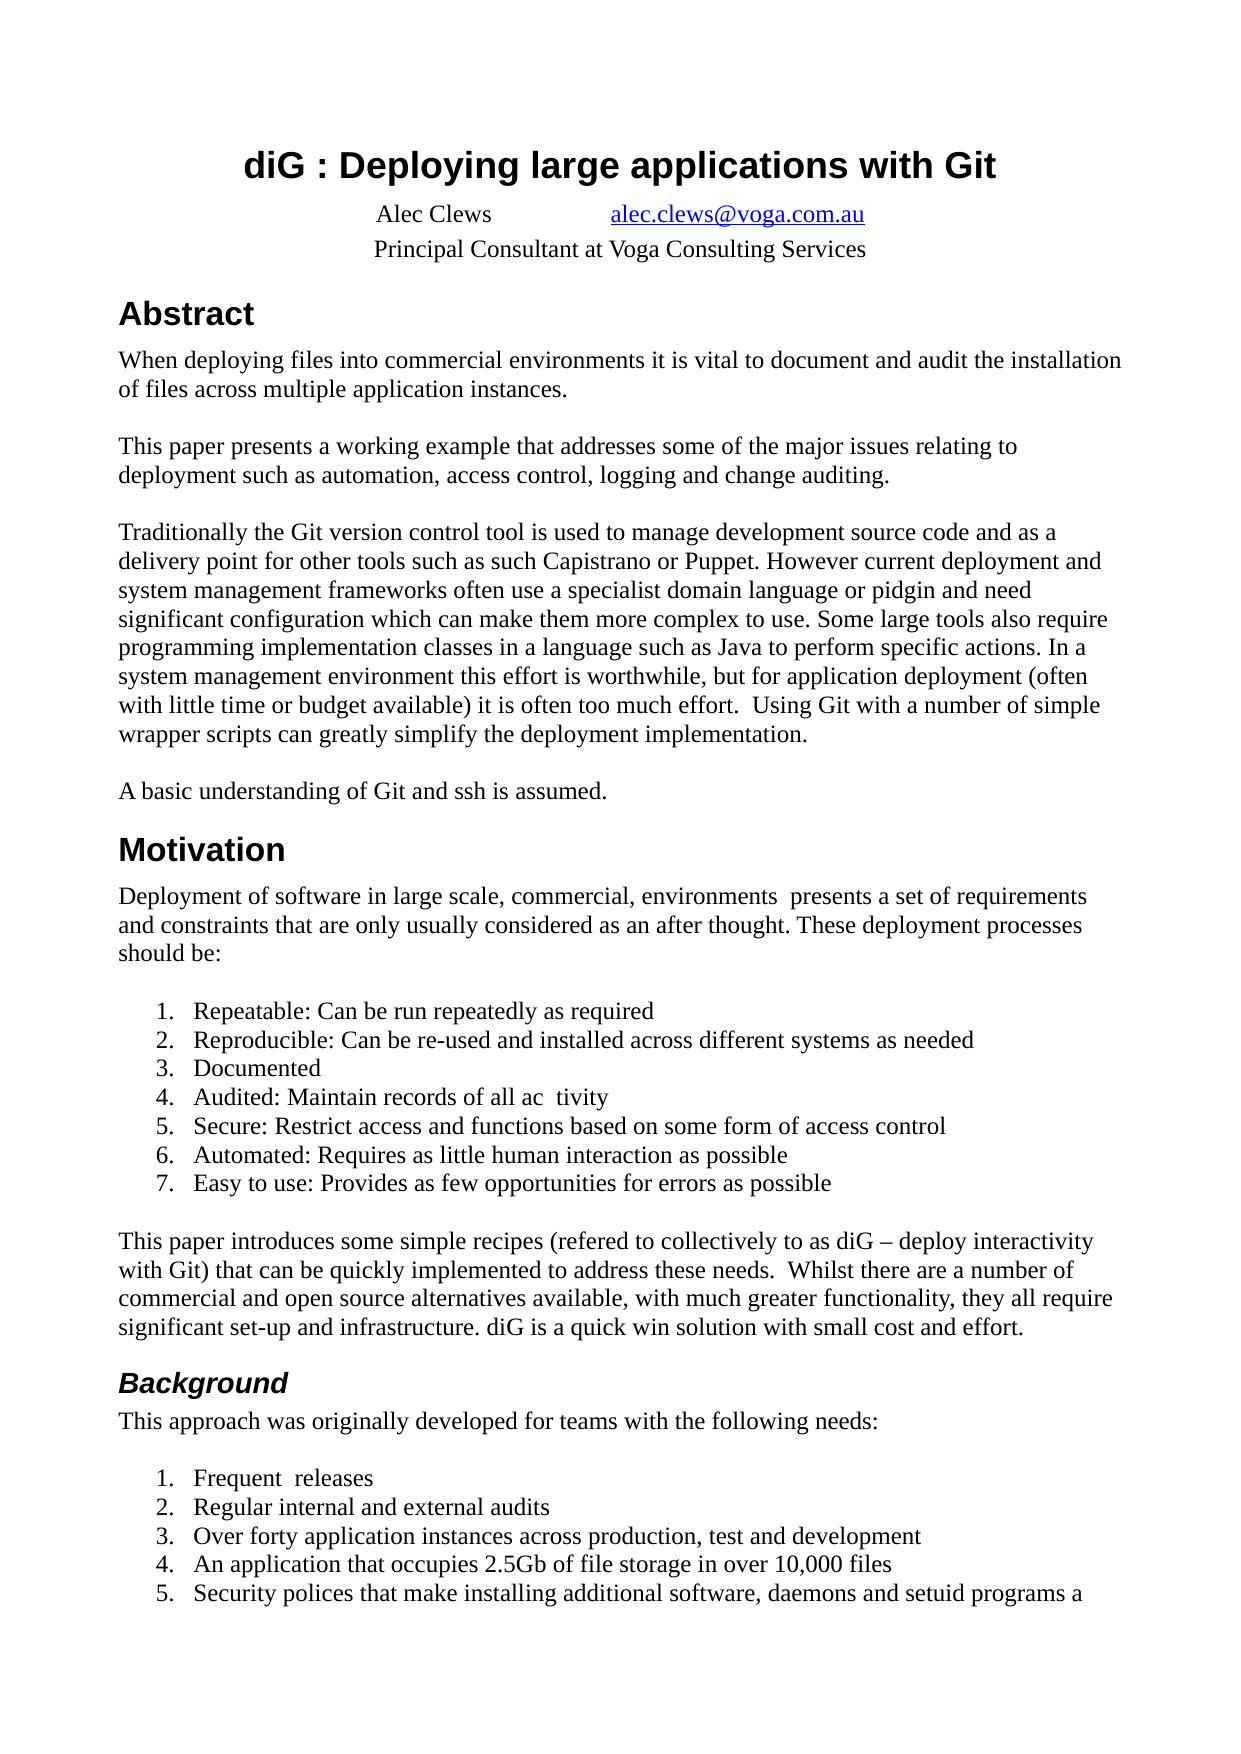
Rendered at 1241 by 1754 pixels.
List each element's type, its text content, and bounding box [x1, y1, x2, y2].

text When deploying files into commercial environments it is vital to document and audit the installation of files across multiple application instances. This paper presents a working example that addresses some of the major issues relating to deployment such as automation, access control, logging and change auditing. Traditionally the Git version control tool is used to manage development source code and as a delivery point for other tools such as such Capistrano or Puppet. However current deployment and system management frameworks often use a specialist domain language or pidgin and need significant configuration which can make them more complex to use. Some large tools also require programming implementation classes in a language such as Java to perform specific actions. In a system management environment this effort is worthwhile, but for application deployment (often with little time or budget available) it is often too much effort. Using Git with a number of simple wrapper scripts can greatly simplify the deployment implementation. [118, 345, 1122, 747]
text This approach was originally developed for teams with the following needs: [118, 1406, 1122, 1434]
list Easy to use: Provides as few opportunities for errors as possible [156, 1168, 1122, 1197]
list Documented [156, 1053, 1122, 1082]
subtitle Abstract [118, 294, 1122, 332]
text This paper introduces some simple recipes (refered to collectively to as diG – deploy interactivity with Git) that can be quickly implemented to address these needs. Whilst there are a number of commercial and open source alternatives available, with much greater functionality, they all require significant set-up and infrastructure. diG is a quick win solution with small cost and effort. [118, 1226, 1122, 1341]
list Security polices that make installing additional software, daemons and setuid programs a [156, 1578, 1122, 1607]
list Over forty application instances across production, test and development [156, 1521, 1122, 1549]
text Alec Clews alec.clews@voga.com.au [118, 199, 1122, 227]
list Secure: Restrict access and functions based on some form of access control [156, 1111, 1122, 1140]
list An application that occupies 2.5Gb of file storage in over 10,000 files [156, 1549, 1122, 1578]
list Repeatable: Can be run repeatedly as required [156, 996, 1122, 1025]
subtitle Motivation [118, 830, 1122, 868]
text A basic understanding of Git and ssh is assumed. [118, 776, 1122, 805]
subtitle Background [118, 1366, 1122, 1399]
list Audited: Maintain records of all ac tivity [156, 1082, 1122, 1111]
title diG : Deploying large applications with Git [118, 143, 1122, 186]
list Frequent releases [156, 1463, 1122, 1492]
list Regular internal and external audits [156, 1492, 1122, 1521]
text Deployment of software in large scale, commercial, environments presents a set of requirements and constraints that are only usually considered as an after thought. These deployment processes should be: [118, 881, 1122, 967]
list Automated: Requires as little human interaction as possible [156, 1140, 1122, 1168]
text Principal Consultant at Voga Consulting Services [118, 234, 1122, 262]
list Reproducible: Can be re-used and installed across different systems as needed [156, 1025, 1122, 1053]
